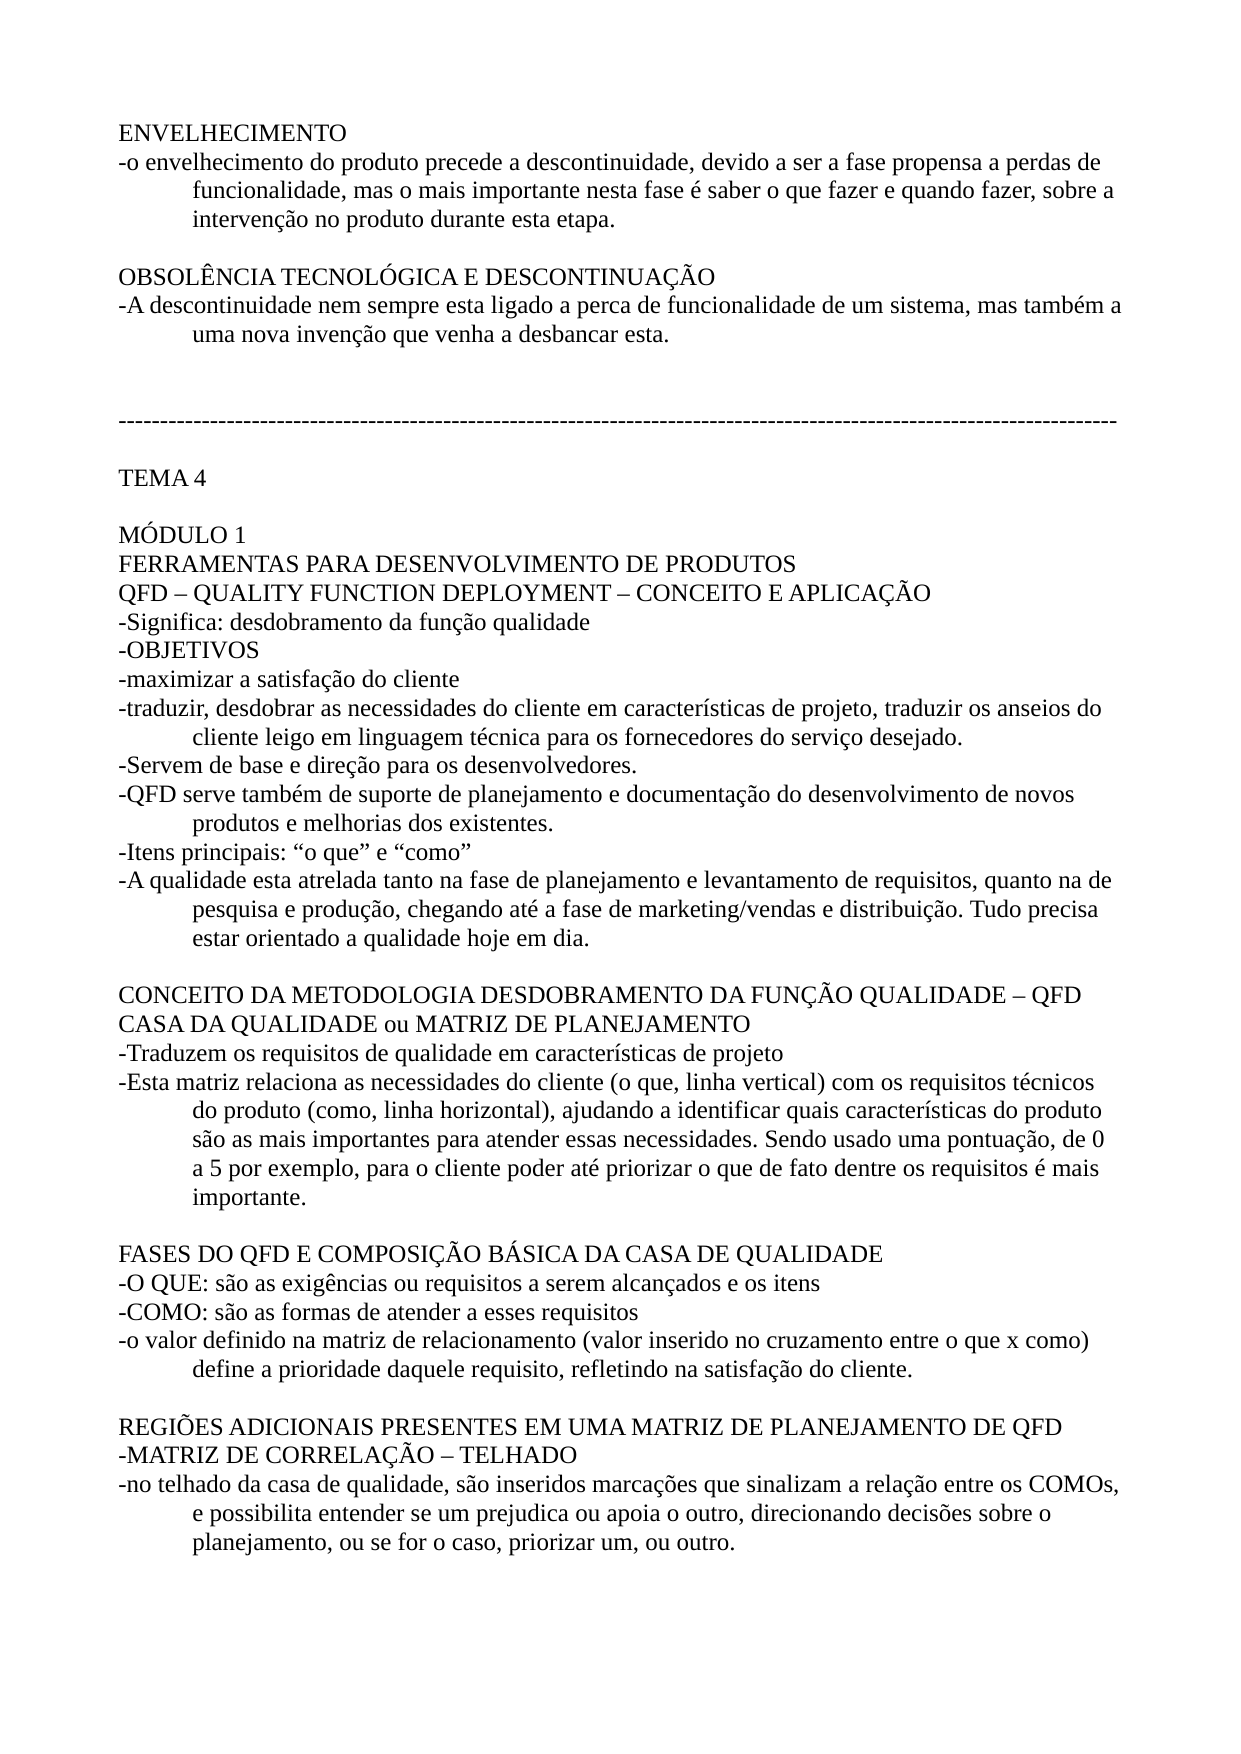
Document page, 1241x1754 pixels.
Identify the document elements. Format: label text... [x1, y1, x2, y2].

text -o valor definido na matriz de relacionamento (valor inserido no cruzamento entre o que x como) define a prioridade daquele requisito, refletindo na satisfação do cliente. [118, 1326, 1122, 1383]
text ------------------------------------------------------------------------------------------------------------------------ [118, 406, 1122, 434]
text -A qualidade esta atrelada tanto na fase de planejamento e levantamento de requisitos, quanto na de pesquisa e produção, chegando até a fase de marketing/vendas e distribuição. Tudo precisa estar orientado a qualidade hoje em dia. [118, 866, 1122, 952]
text -Servem de base e direção para os desenvolvedores. [118, 751, 1122, 779]
text -traduzir, desdobrar as necessidades do cliente em características de projeto, traduzir os anseios do cliente leigo em linguagem técnica para os fornecedores do serviço desejado. [118, 693, 1122, 751]
text -Traduzem os requisitos de qualidade em características de projeto [118, 1038, 1122, 1067]
text CASA DA QUALIDADE ou MATRIZ DE PLANEJAMENTO [118, 1009, 1122, 1038]
text FERRAMENTAS PARA DESENVOLVIMENTO DE PRODUTOS [118, 549, 1122, 578]
text FASES DO QFD E COMPOSIÇÃO BÁSICA DA CASA DE QUALIDADE [118, 1239, 1122, 1268]
text ENVELHECIMENTO [118, 118, 1122, 147]
text -MATRIZ DE CORRELAÇÃO – TELHADO [118, 1441, 1122, 1469]
text -COMO: são as formas de atender a esses requisitos [118, 1297, 1122, 1326]
text CONCEITO DA METODOLOGIA DESDOBRAMENTO DA FUNÇÃO QUALIDADE – QFD [118, 981, 1122, 1009]
text -o envelhecimento do produto precede a descontinuidade, devido a ser a fase propensa a perdas de funcionalidade, mas o mais importante nesta fase é saber o que fazer e quando fazer, sobre a intervenção no produto durante esta etapa. [118, 147, 1122, 233]
text -Esta matriz relaciona as necessidades do cliente (o que, linha vertical) com os requisitos técnicos do produto (como, linha horizontal), ajudando a identificar quais características do produto são as mais importantes para atender essas necessidades. Sendo usado uma pontuação, de 0 a 5 por exemplo, para o cliente poder até priorizar o que de fato dentre os requisitos é mais importante. [118, 1067, 1122, 1211]
text -Significa: desdobramento da função qualidade [118, 607, 1122, 636]
text -maximizar a satisfação do cliente [118, 664, 1122, 693]
text -QFD serve também de suporte de planejamento e documentação do desenvolvimento de novos produtos e melhorias dos existentes. [118, 779, 1122, 837]
text MÓDULO 1 [118, 521, 1122, 549]
text -A descontinuidade nem sempre esta ligado a perca de funcionalidade de um sistema, mas também a uma nova invenção que venha a desbancar esta. [118, 291, 1122, 348]
text QFD – QUALITY FUNCTION DEPLOYMENT – CONCEITO E APLICAÇÃO [118, 578, 1122, 607]
text TEMA 4 [118, 463, 1122, 492]
text REGIÕES ADICIONAIS PRESENTES EM UMA MATRIZ DE PLANEJAMENTO DE QFD [118, 1412, 1122, 1441]
text -no telhado da casa de qualidade, são inseridos marcações que sinalizam a relação entre os COMOs, e possibilita entender se um prejudica ou apoia o outro, direcionando decisões sobre o planejamento, ou se for o caso, priorizar um, ou outro. [118, 1469, 1122, 1556]
text -Itens principais: “o que” e “como” [118, 837, 1122, 866]
text OBSOLÊNCIA TECNOLÓGICA E DESCONTINUAÇÃO [118, 262, 1122, 291]
text -O QUE: são as exigências ou requisitos a serem alcançados e os itens [118, 1268, 1122, 1297]
text -OBJETIVOS [118, 636, 1122, 664]
